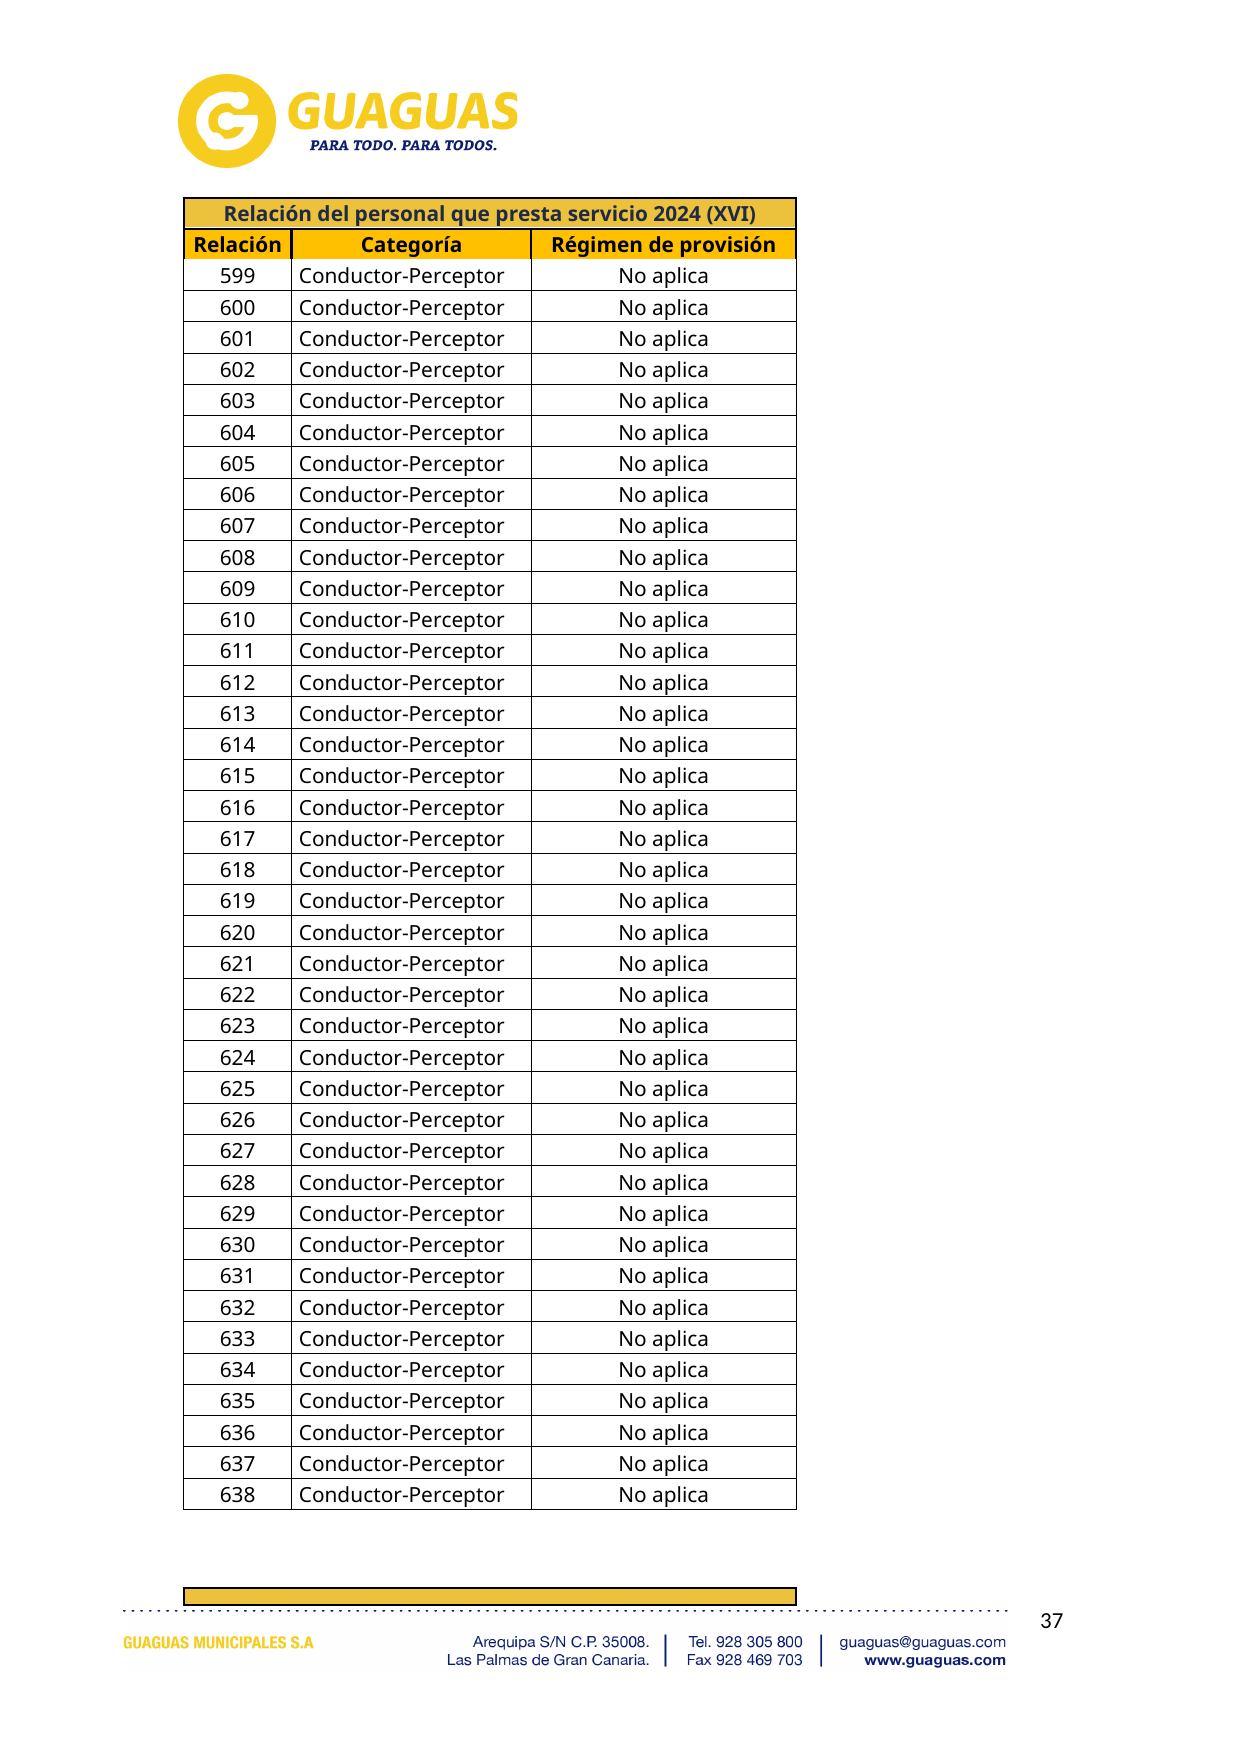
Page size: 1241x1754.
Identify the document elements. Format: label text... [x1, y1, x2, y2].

table_cell 599 [184, 259, 291, 290]
table_cell Conductor-Perceptor [292, 354, 531, 384]
table_cell 618 [184, 854, 291, 884]
table_cell No aplica [532, 1135, 796, 1165]
table_cell No aplica [532, 604, 796, 634]
table_cell Relación [185, 230, 290, 259]
table_cell Conductor-Perceptor [292, 447, 531, 477]
table_cell No aplica [532, 322, 796, 352]
table_cell Conductor-Perceptor [292, 1197, 531, 1227]
table_cell No aplica [532, 854, 796, 884]
table_cell No aplica [532, 510, 796, 540]
table_cell No aplica [532, 822, 796, 852]
table_cell Conductor-Perceptor [292, 854, 531, 884]
table_cell Conductor-Perceptor [292, 697, 531, 727]
table_cell Conductor-Perceptor [292, 510, 531, 540]
table_cell No aplica [532, 1104, 796, 1134]
table_cell 615 [184, 760, 291, 790]
table_cell Conductor-Perceptor [292, 604, 531, 634]
table_cell Conductor-Perceptor [292, 635, 531, 665]
table_cell No aplica [532, 354, 796, 384]
table_cell 624 [184, 1041, 291, 1071]
table_cell Conductor-Perceptor [292, 479, 531, 509]
table_cell Conductor-Perceptor [292, 1072, 531, 1102]
table_cell 600 [184, 291, 291, 321]
table_cell Conductor-Perceptor [292, 666, 531, 696]
table_cell No aplica [532, 1385, 796, 1415]
table_cell Conductor-Perceptor [292, 1104, 531, 1134]
table_cell 601 [184, 322, 291, 352]
table_cell No aplica [532, 791, 796, 821]
table_cell No aplica [532, 635, 796, 665]
table_cell 608 [184, 541, 291, 571]
table_cell No aplica [532, 916, 796, 946]
table_cell 633 [184, 1322, 291, 1352]
table_cell 632 [184, 1291, 291, 1321]
table_cell No aplica [532, 1354, 796, 1384]
table_cell Conductor-Perceptor [292, 1229, 531, 1259]
table_cell Conductor-Perceptor [292, 385, 531, 415]
table_cell No aplica [532, 1041, 796, 1071]
table_cell 619 [184, 885, 291, 915]
table_cell Conductor-Perceptor [292, 1041, 531, 1071]
table_cell Conductor-Perceptor [292, 1385, 531, 1415]
table_cell No aplica [532, 885, 796, 915]
table_cell 602 [184, 354, 291, 384]
table_cell Conductor-Perceptor [292, 1260, 531, 1290]
table_cell No aplica [532, 666, 796, 696]
table_cell No aplica [532, 416, 796, 446]
table_cell Conductor-Perceptor [292, 885, 531, 915]
table_cell 630 [184, 1229, 291, 1259]
table_cell Conductor-Perceptor [292, 729, 531, 759]
table_cell 611 [184, 635, 291, 665]
table_cell No aplica [532, 447, 796, 477]
table_cell Conductor-Perceptor [292, 760, 531, 790]
table_cell 627 [184, 1135, 291, 1165]
table_cell Conductor-Perceptor [292, 259, 531, 290]
table_cell 626 [184, 1104, 291, 1134]
table_cell No aplica [532, 947, 796, 977]
table_cell 625 [184, 1072, 291, 1102]
table_cell No aplica [532, 1260, 796, 1290]
table_cell 634 [184, 1354, 291, 1384]
table_cell 603 [184, 385, 291, 415]
table_cell 612 [184, 666, 291, 696]
table_cell Categoría [293, 230, 530, 259]
table_cell 623 [184, 1010, 291, 1040]
table_cell No aplica [532, 697, 796, 727]
table_cell No aplica [532, 259, 796, 290]
table_cell No aplica [532, 479, 796, 509]
table_cell 620 [184, 916, 291, 946]
table_cell No aplica [532, 1166, 796, 1196]
table_cell Conductor-Perceptor [292, 1135, 531, 1165]
table_cell Conductor-Perceptor [292, 916, 531, 946]
table_cell Conductor-Perceptor [292, 1010, 531, 1040]
table_cell 621 [184, 947, 291, 977]
table_cell 617 [184, 822, 291, 852]
table_cell 604 [184, 416, 291, 446]
table_cell No aplica [532, 1479, 796, 1509]
table_cell Conductor-Perceptor [292, 1447, 531, 1477]
table_cell Conductor-Perceptor [292, 822, 531, 852]
table_cell 606 [184, 479, 291, 509]
table_cell 613 [184, 697, 291, 727]
table_cell Conductor-Perceptor [292, 1416, 531, 1446]
table_cell 637 [184, 1447, 291, 1477]
table_cell No aplica [532, 1197, 796, 1227]
table_cell 628 [184, 1166, 291, 1196]
table_cell No aplica [532, 572, 796, 602]
table_cell Conductor-Perceptor [292, 947, 531, 977]
table_cell 610 [184, 604, 291, 634]
table_cell No aplica [532, 541, 796, 571]
table_cell 631 [184, 1260, 291, 1290]
table_cell Conductor-Perceptor [292, 1291, 531, 1321]
table_cell 616 [184, 791, 291, 821]
table_cell Conductor-Perceptor [292, 541, 531, 571]
table_cell 605 [184, 447, 291, 477]
table_cell 635 [184, 1385, 291, 1415]
table_cell Conductor-Perceptor [292, 572, 531, 602]
table_header [185, 1589, 795, 1604]
table_cell No aplica [532, 1010, 796, 1040]
table_cell 629 [184, 1197, 291, 1227]
table_cell 622 [184, 979, 291, 1009]
table_cell 636 [184, 1416, 291, 1446]
table_cell 609 [184, 572, 291, 602]
table_cell No aplica [532, 1291, 796, 1321]
table_cell Conductor-Perceptor [292, 291, 531, 321]
table_cell No aplica [532, 1229, 796, 1259]
table_cell Conductor-Perceptor [292, 322, 531, 352]
table_header Relación del personal que presta servicio 2024 (XVI) [185, 199, 795, 227]
table_cell No aplica [532, 729, 796, 759]
table_cell No aplica [532, 979, 796, 1009]
table_cell Conductor-Perceptor [292, 416, 531, 446]
table_cell No aplica [532, 1447, 796, 1477]
table_cell No aplica [532, 1072, 796, 1102]
table_cell Conductor-Perceptor [292, 791, 531, 821]
table_cell No aplica [532, 291, 796, 321]
table_cell 607 [184, 510, 291, 540]
table_cell Conductor-Perceptor [292, 1166, 531, 1196]
table_cell No aplica [532, 760, 796, 790]
table_cell Conductor-Perceptor [292, 979, 531, 1009]
table_cell No aplica [532, 1322, 796, 1352]
table_cell No aplica [532, 385, 796, 415]
table_cell Conductor-Perceptor [292, 1479, 531, 1509]
table_cell Conductor-Perceptor [292, 1354, 531, 1384]
table_cell No aplica [532, 1416, 796, 1446]
table_cell 638 [184, 1479, 291, 1509]
table_cell Conductor-Perceptor [292, 1322, 531, 1352]
table_cell 614 [184, 729, 291, 759]
table_cell Régimen de provisión [532, 230, 795, 259]
